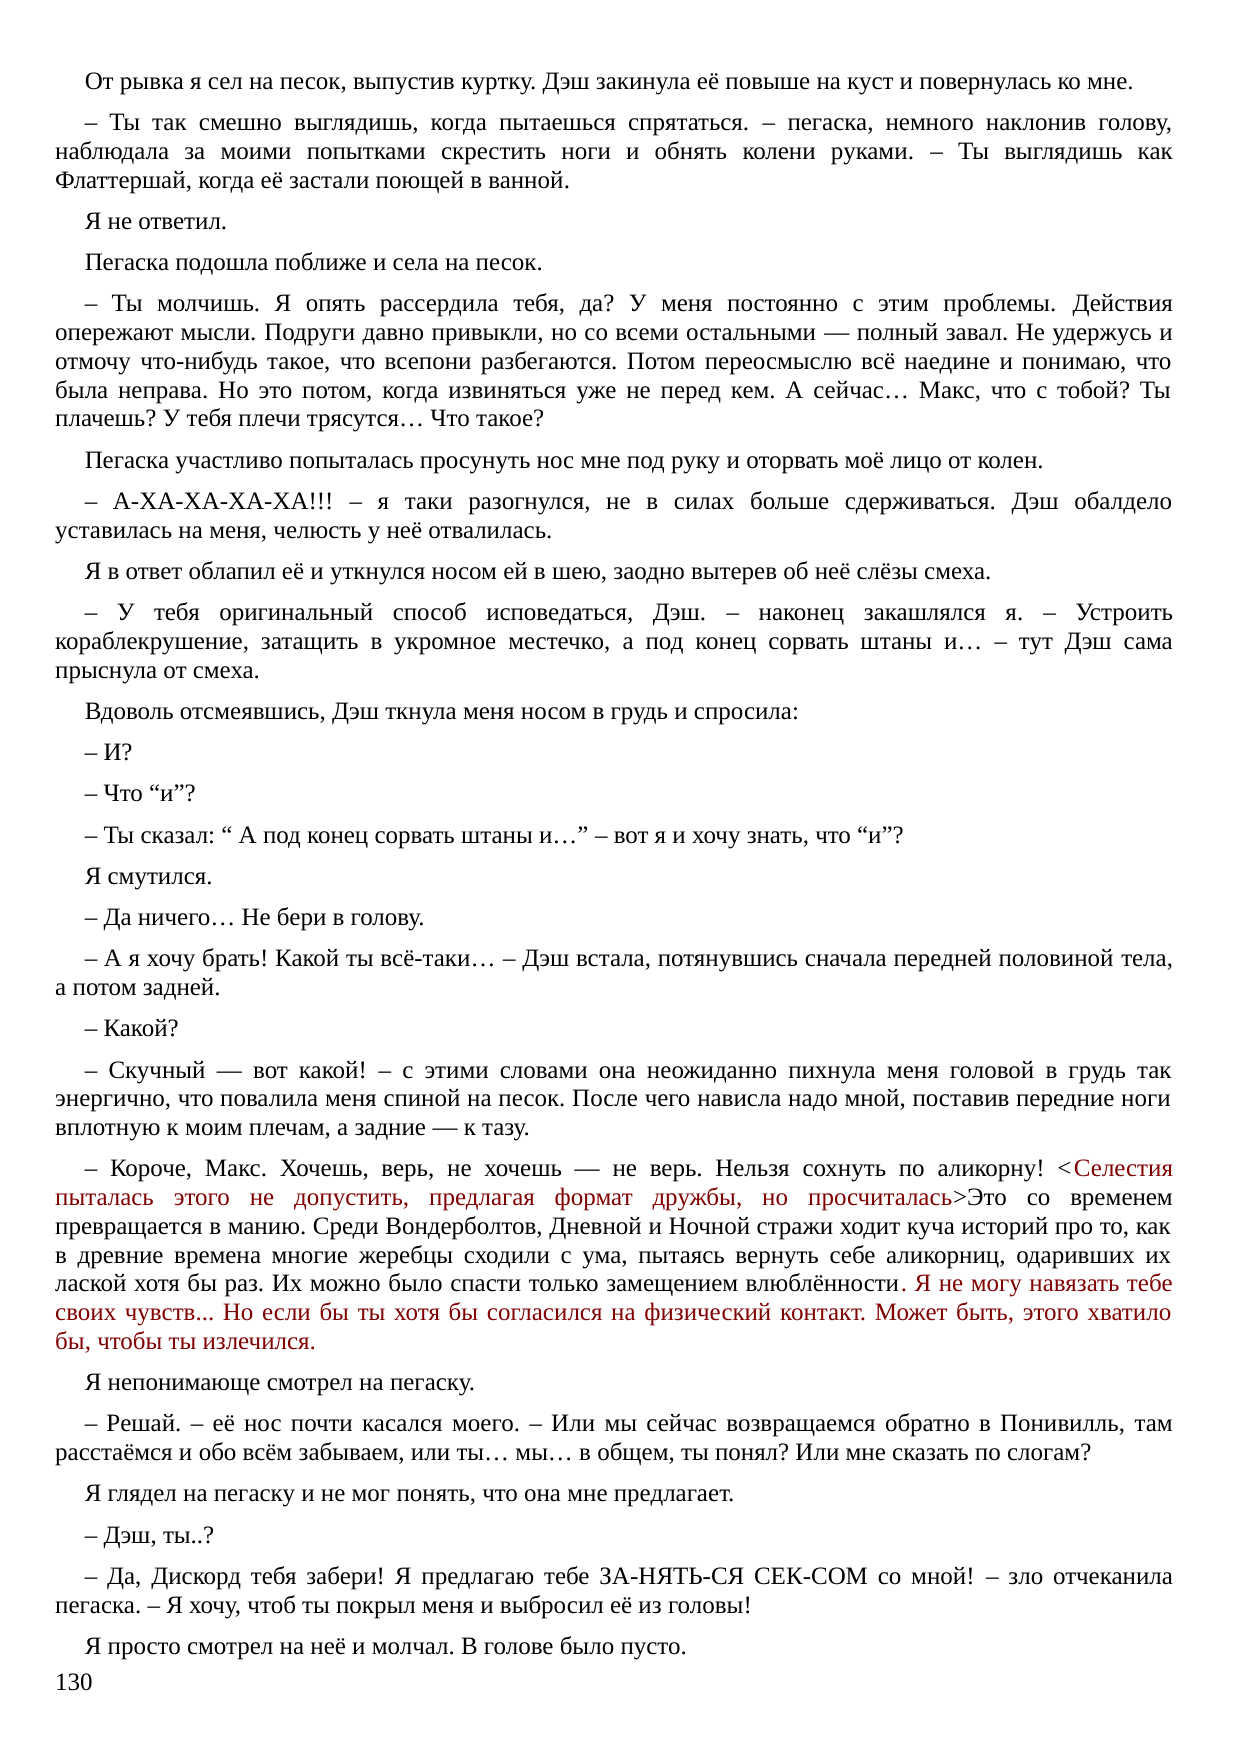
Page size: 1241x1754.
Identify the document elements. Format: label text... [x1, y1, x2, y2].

text Пегаска подошла поближе и села на песок. [55, 247, 1173, 276]
text Я просто смотрел на неё и молчал. В голове было пусто. [55, 1631, 1173, 1660]
text – Что “и”? [55, 778, 1173, 807]
text Пегаска участливо попыталась просунуть нос мне под руку и оторвать моё лицо от колен. [55, 445, 1173, 473]
text – Да ничего… Не бери в голову. [55, 902, 1173, 931]
text – А я хочу брать! Какой ты всё-таки… – Дэш встала, потянувшись сначала передней половиной тела, а потом задней. [55, 943, 1173, 1001]
text – Скучный — вот какой! – с этими словами она неожиданно пихнула меня головой в грудь так энергично, что повалила меня спиной на песок. После чего нависла надо мной, поставив передние ноги вплотную к моим плечам, а задние — к тазу. [55, 1055, 1173, 1141]
text – У тебя оригинальный способ исповедаться, Дэш. – наконец закашлялся я. – Устроить кораблекрушение, затащить в укромное местечко, а под конец сорвать штаны и… – тут Дэш сама прыснула от смеха. [55, 597, 1173, 683]
text – А-ХА-ХА-ХА-ХА!!! – я таки разогнулся, не в силах больше сдерживаться. Дэш обалдело уставилась на меня, челюсть у неё отвалилась. [55, 486, 1173, 543]
text – Дэш, ты..? [55, 1520, 1173, 1548]
text – И? [55, 737, 1173, 766]
text Я не ответил. [55, 206, 1173, 235]
text – Ты молчишь. Я опять рассердила тебя, да? У меня постоянно с этим проблемы. Действия опережают мысли. Подруги давно привыкли, но со всеми остальными — полный завал. Не удержусь и отмочу что-нибудь такое, что всепони разбегаются. Потом переосмыслю всё наедине и понимаю, что была неправа. Но это потом, когда извиняться уже не перед кем. А сейчас… Макс, что с тобой? Ты плачешь? У тебя плечи трясутся… Что такое? [55, 288, 1173, 432]
text – Короче, Макс. Хочешь, верь, не хочешь — не верь. Нельзя сохнуть по аликорну! <Селестия пыталась этого не допустить, предлагая формат дружбы, но просчиталась>Это со временем превращается в манию. Среди Вондерболтов, Дневной и Ночной стражи ходит куча историй про то, как в древние времена многие жеребцы сходили с ума, пытаясь вернуть себе аликорниц, одаривших их лаской хотя бы раз. Их можно было спасти только замещением влюблённости. Я не могу навязать тебе своих чувств... Но если бы ты хотя бы согласился на физический контакт. Может быть, этого хватило бы, чтобы ты излечился. [55, 1153, 1173, 1355]
text От рывка я сел на песок, выпустив куртку. Дэш закинула её повыше на куст и повернулась ко мне. [55, 66, 1173, 95]
text – Какой? [55, 1013, 1173, 1042]
text – Ты сказал: “ А под конец сорвать штаны и…” – вот я и хочу знать, что “и”? [55, 820, 1173, 848]
text Я непонимающе смотрел на пегаску. [55, 1367, 1173, 1396]
text Я смутился. [55, 861, 1173, 890]
text Я глядел на пегаску и не мог понять, что она мне предлагает. [55, 1478, 1173, 1507]
text – Решай. – её нос почти касался моего. – Или мы сейчас возвращаемся обратно в Понивилль, там расстаёмся и обо всём забываем, или ты… мы… в общем, ты понял? Или мне сказать по слогам? [55, 1408, 1173, 1466]
text – Ты так смешно выглядишь, когда пытаешься спрятаться. – пегаска, немного наклонив голову, наблюдала за моими попытками скрестить ноги и обнять колени руками. – Ты выглядишь как Флаттершай, когда её застали поющей в ванной. [55, 107, 1173, 193]
text – Да, Дискорд тебя забери! Я предлагаю тебе ЗА-НЯТЬ-СЯ СЕК-СОМ со мной! – зло отчеканила пегаска. – Я хочу, чтоб ты покрыл меня и выбросил её из головы! [55, 1561, 1173, 1618]
text Вдоволь отсмеявшись, Дэш ткнула меня носом в грудь и спросила: [55, 696, 1173, 725]
text Я в ответ облапил её и уткнулся носом ей в шею, заодно вытерев об неё слёзы смеха. [55, 556, 1173, 585]
